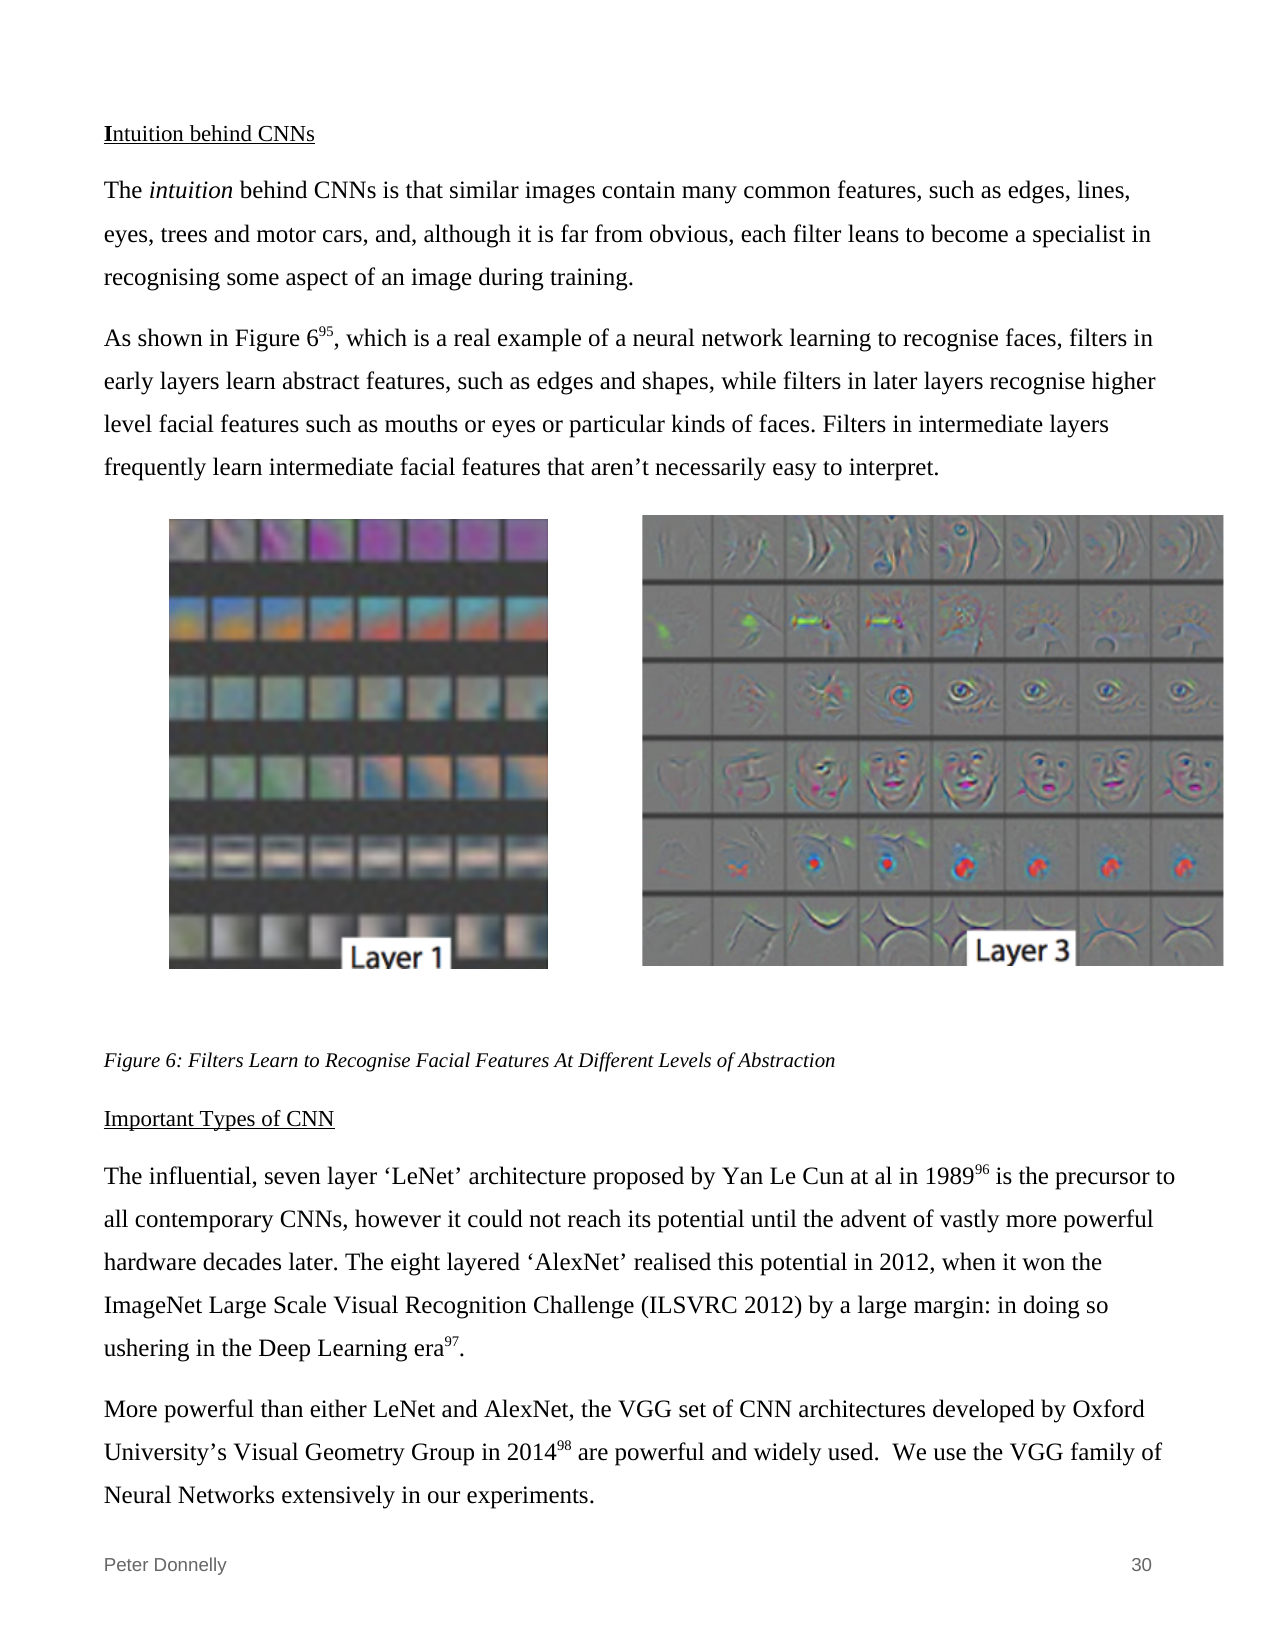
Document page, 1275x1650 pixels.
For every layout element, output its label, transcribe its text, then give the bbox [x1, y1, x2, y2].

text More powerful than either LeNet and AlexNet, the VGG set of CNN architectures developed by Oxford University’s Visual Geometry Group in 2014 are powerful and widely used. We use the VGG family of Neural Networks extensively in our experiments. [103, 1394, 1181, 1509]
subtitle Intuition behind CNNs [86, 120, 1181, 146]
text Figure 6: Filters Learn to Recognise Facial Features At Different Levels of Abstraction [103, 1048, 1181, 1072]
text The intuition behind CNNs is that similar images contain many common features, such as edges, lines, eyes, trees and motor cars, and, although it is far from obvious, each filter leans to become a specialist in recognising some aspect of an image during training. [103, 176, 1181, 291]
picture [642, 515, 1225, 966]
text The influential, seven layer ‘LeNet’ architecture proposed by Yan Le Cun at al in 1989 is the precursor to all contemporary CNNs, however it could not reach its potential until the advent of vastly more powerful hardware decades later. The eight layered ‘AlexNet’ realised this potential in 2012, when it won the ImageNet Large Scale Visual Recognition Challenge (ILSVRC 2012) by a large margin: in doing so ushering in the Deep Learning era. [103, 1161, 1181, 1362]
subtitle Important Types of CNN [86, 1105, 1181, 1131]
picture [169, 519, 548, 969]
text As shown in Figure 6, which is a real example of a neural network learning to recognise faces, filters in early layers learn abstract features, such as edges and shapes, while filters in later layers recognise higher level facial features such as mouths or eyes or particular kinds of faces. Filters in intermediate layers frequently learn intermediate facial features that aren’t necessarily easy to interpret. [103, 323, 1181, 481]
table_header [642, 966, 1182, 1035]
table_header [642, 504, 1182, 515]
table_header [104, 504, 642, 1035]
